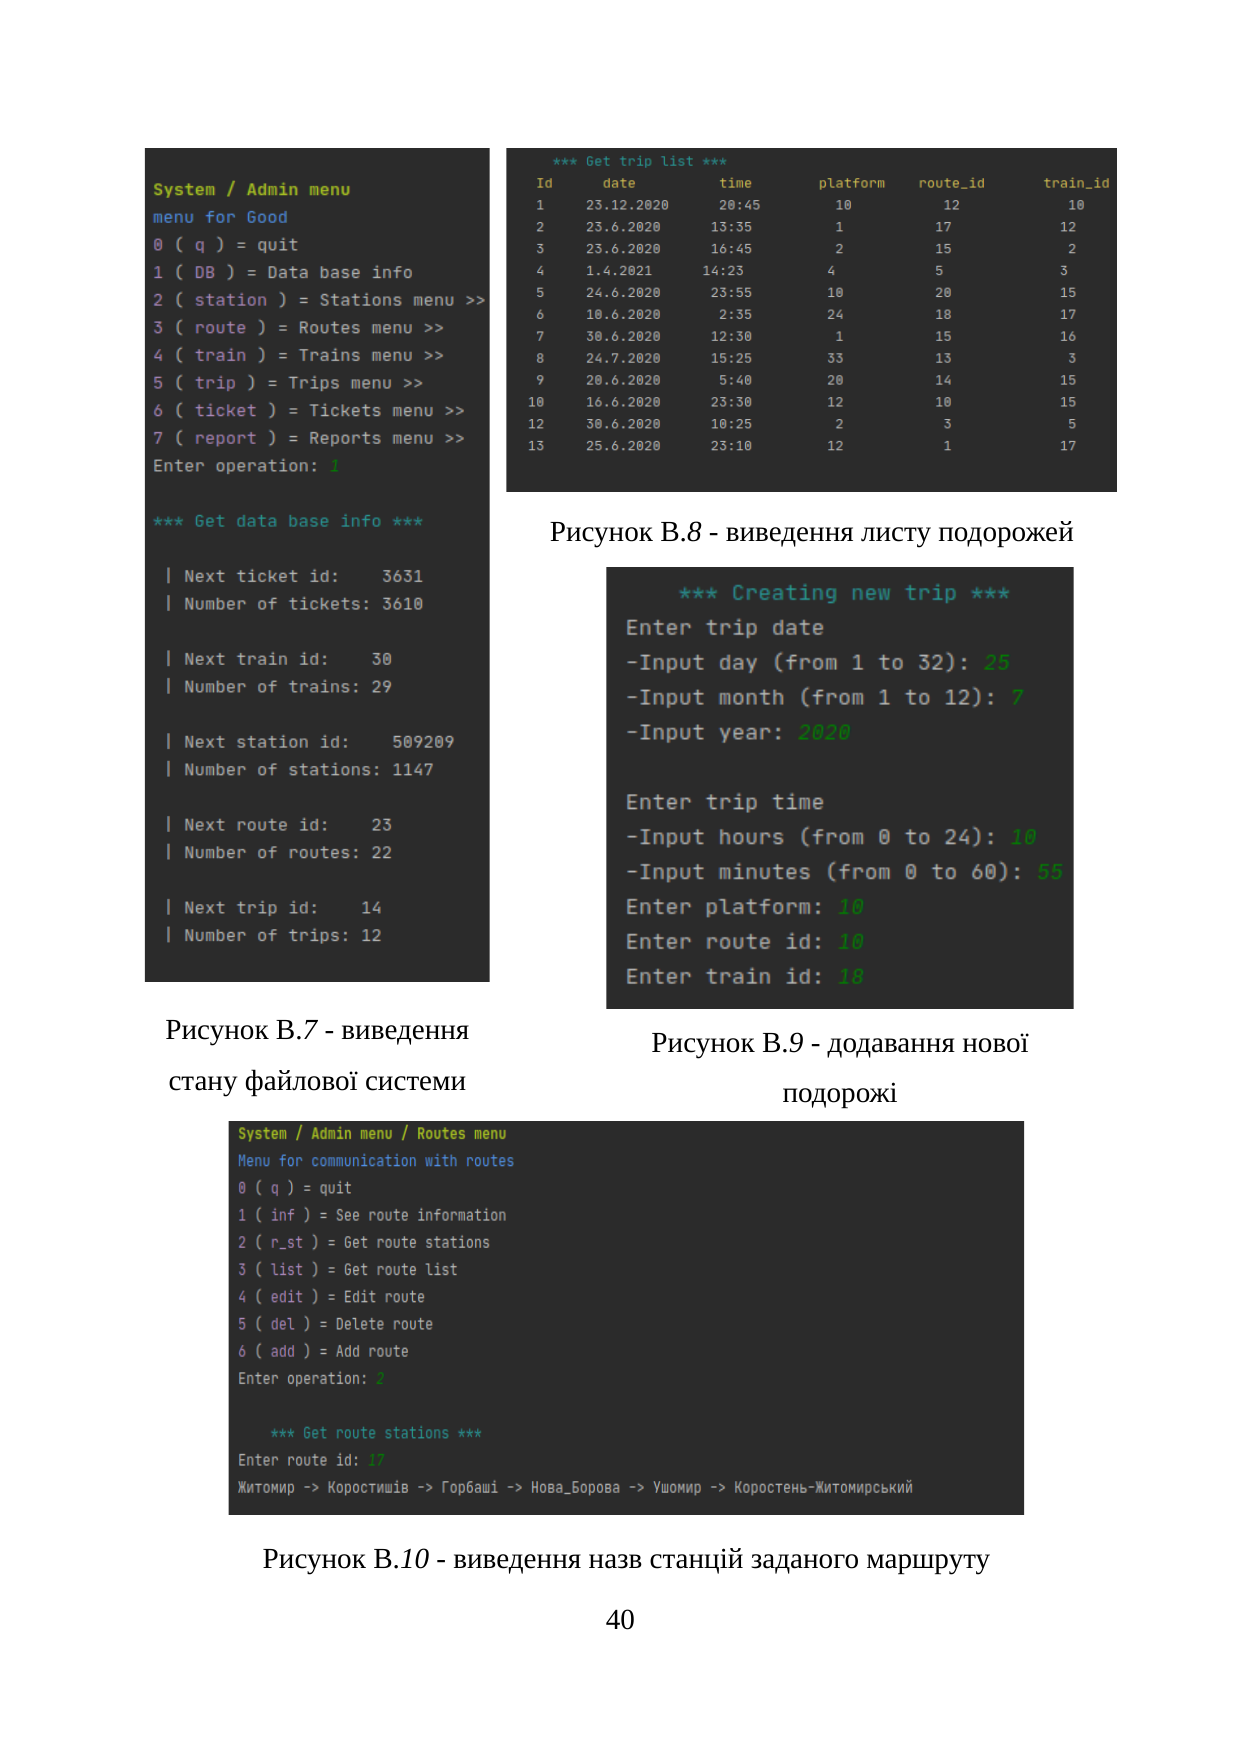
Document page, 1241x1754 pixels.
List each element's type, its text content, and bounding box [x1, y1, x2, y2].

picture [228, 1121, 1025, 1515]
text Рисунок В.9 - додавання нової подорожі [594, 1009, 1086, 1109]
picture [506, 148, 1117, 492]
text Рисунок В.7 - виведення стану файлової системи [130, 982, 504, 1096]
picture [606, 567, 1074, 1009]
text Рисунок В.10 - виведення назв станцій заданого маршруту [229, 1515, 1024, 1574]
text Рисунок В.8 - виведення листу подорожей [506, 492, 1117, 548]
picture [144, 148, 490, 982]
